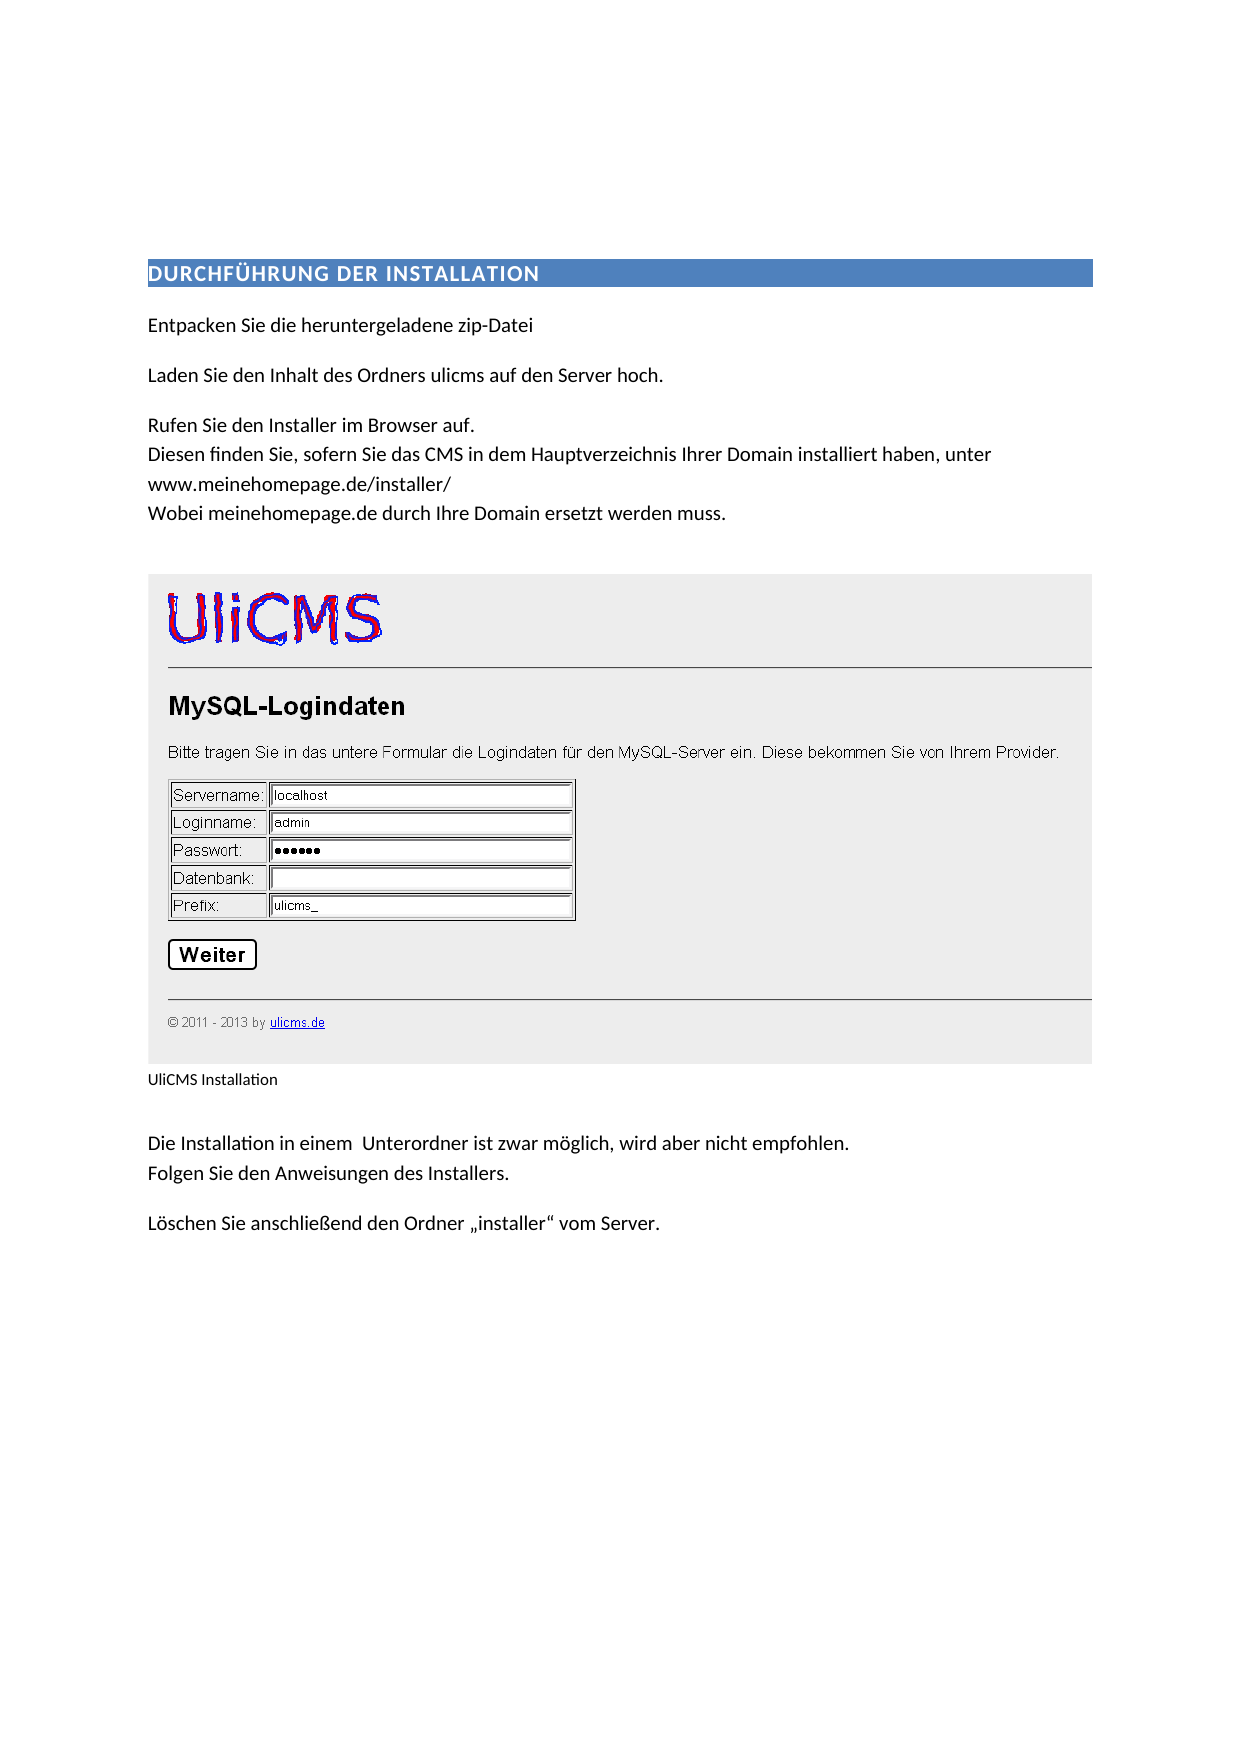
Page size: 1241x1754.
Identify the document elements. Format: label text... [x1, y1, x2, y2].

text UliCMS Installation [148, 550, 1093, 1104]
text Entpacken Sie die heruntergeladene zip-Datei [148, 312, 1093, 338]
picture [148, 574, 1092, 1064]
subtitle Durchführung der Installation [148, 259, 1093, 287]
text Laden Sie den Inhalt des Ordners ulicms auf den Server hoch. [148, 362, 1093, 388]
text Die Installation in einem Unterordner ist zwar möglich, wird aber nicht empfohlen. Folgen Sie den Anweisungen des Installers. [148, 1131, 1093, 1185]
text Löschen Sie anschließend den Ordner „installer“ vom Server. [148, 1210, 1093, 1235]
text Rufen Sie den Installer im Browser auf. Diesen finden Sie, sofern Sie das CMS in dem Hauptverzeichnis Ihrer Domain installiert haben, unter www.meinehomepage.de/installer/ Wobei meinehomepage.de durch Ihre Domain ersetzt werden muss. [148, 412, 1093, 525]
